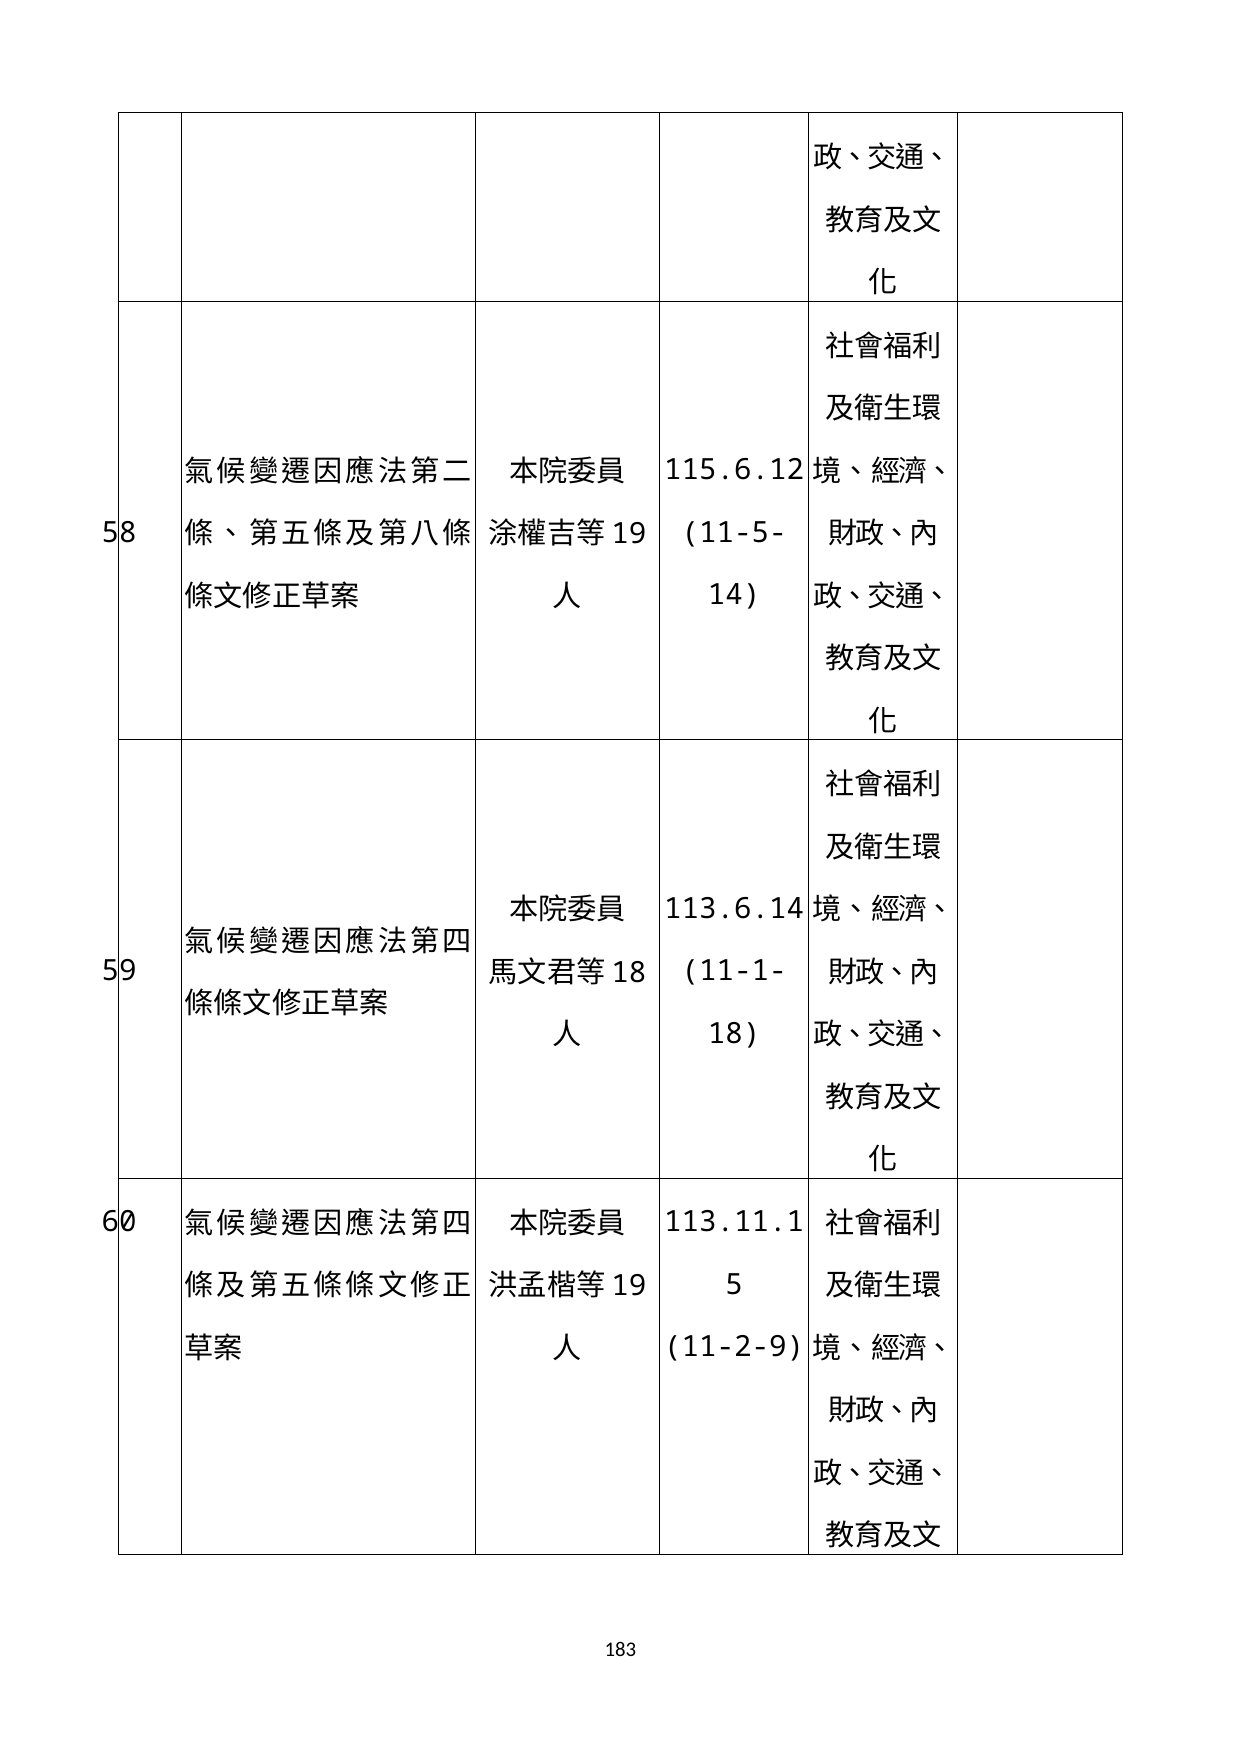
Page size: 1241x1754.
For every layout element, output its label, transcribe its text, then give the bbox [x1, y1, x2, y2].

table_cell 本院委員 涂權吉等19人 [476, 302, 659, 739]
table_cell [119, 1179, 181, 1554]
table_cell 113.11.15 (11-2-9) [660, 1179, 808, 1554]
table_cell [958, 113, 1122, 301]
table_cell [476, 113, 659, 301]
table_cell 本院委員 馬文君等18人 [476, 740, 659, 1178]
table_cell 社會福利及衛生環境、經濟、財政、內政、交通、教育及文化 [809, 740, 957, 1178]
table_cell 政、交通、教育及文化 [809, 113, 957, 301]
table_cell [660, 113, 808, 301]
table_cell [119, 113, 181, 301]
table_cell [958, 1179, 1122, 1554]
table_cell 115.6.12 (11-5-14) [660, 302, 808, 739]
table_cell [182, 113, 475, 301]
table_cell 社會福利及衛生環境、經濟、財政、內政、交通、教育及文化 [809, 302, 957, 739]
table_cell 113.6.14 (11-1-18) [660, 740, 808, 1178]
table_cell 本院委員 洪孟楷等19人 [476, 1179, 659, 1554]
table_cell 氣候變遷因應法第四條及第五條條文修正草案 [182, 1179, 475, 1554]
table_cell [119, 302, 181, 739]
table_cell 氣候變遷因應法第四條條文修正草案 [182, 740, 475, 1178]
table_cell [119, 740, 181, 1178]
table_cell 社會福利及衛生環境、經濟、財政、內政、交通、教育及文 [809, 1179, 957, 1554]
table_cell [958, 302, 1122, 739]
table_cell [958, 740, 1122, 1178]
table_cell 氣候變遷因應法第二條、第五條及第八條條文修正草案 [182, 302, 475, 739]
